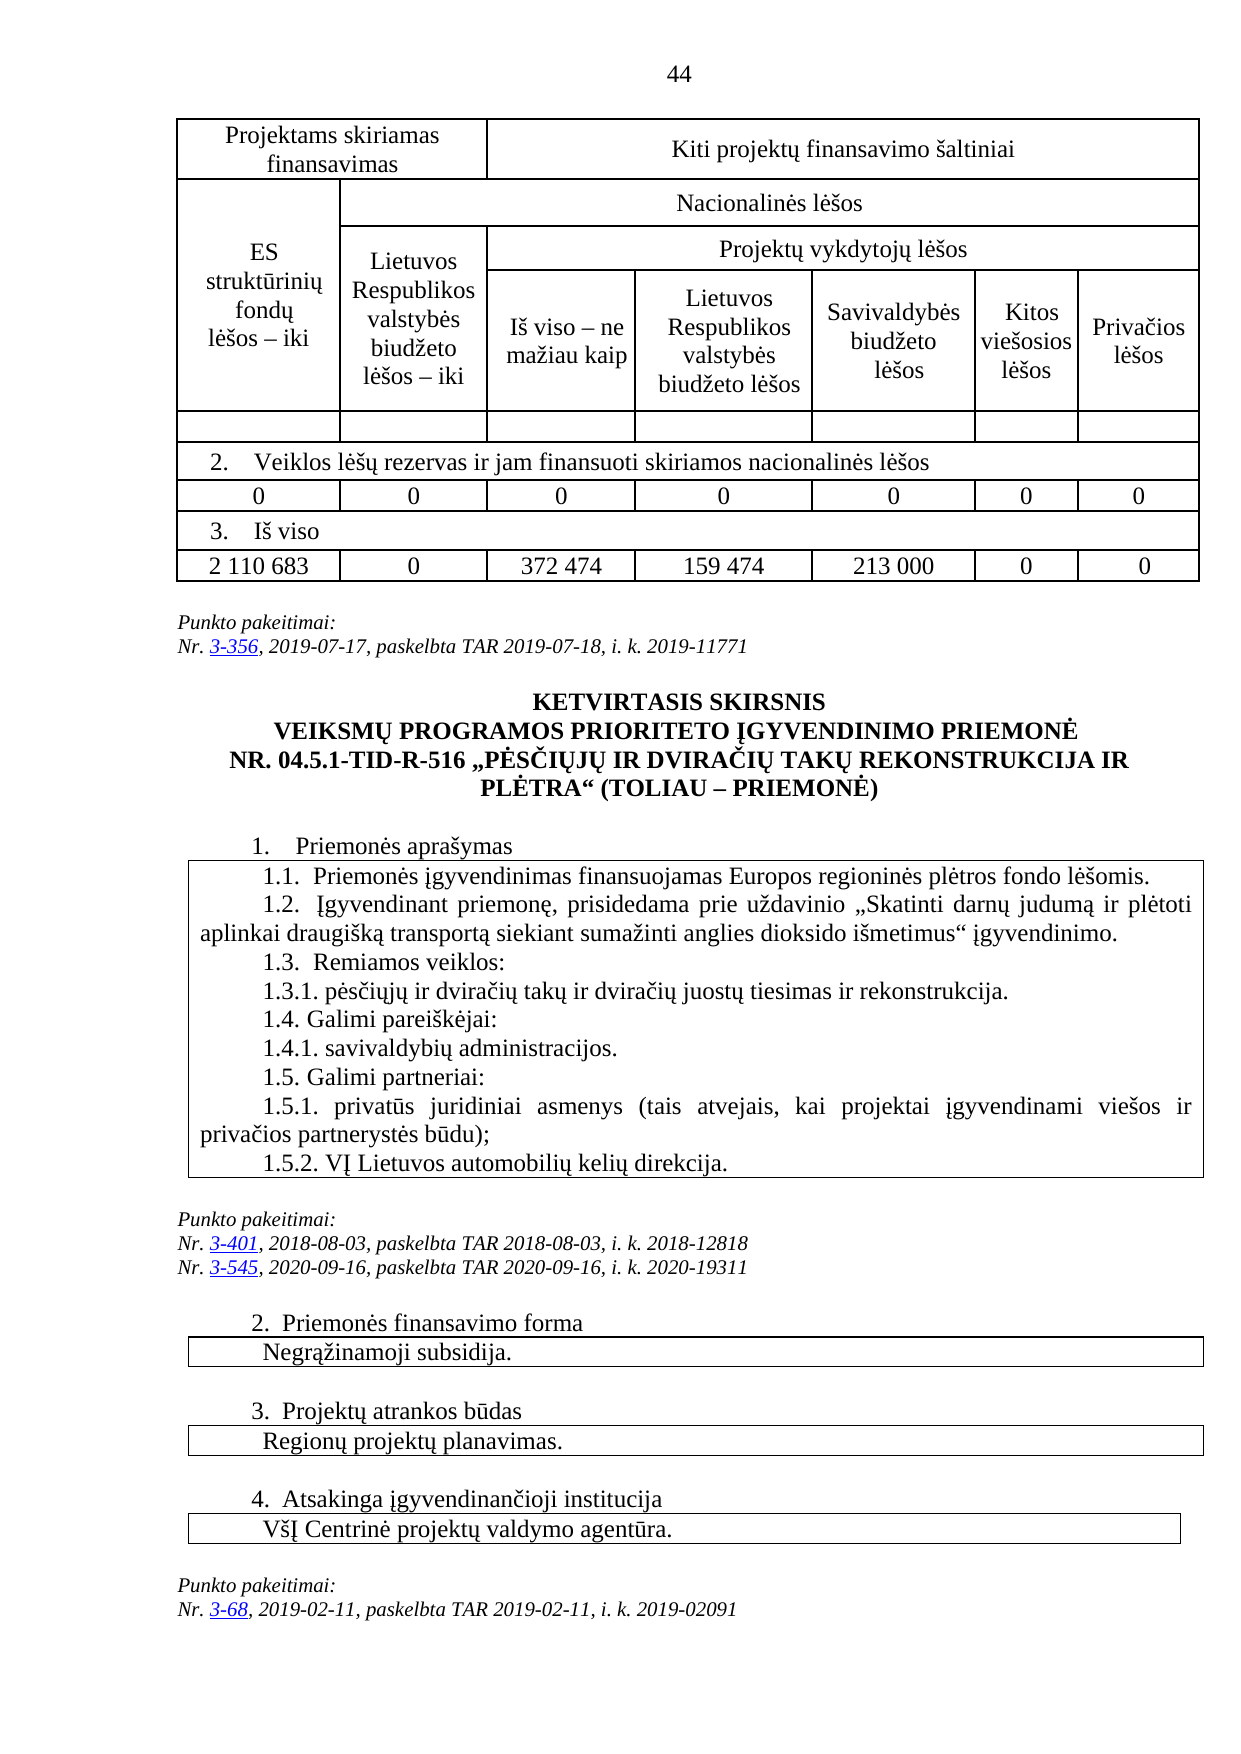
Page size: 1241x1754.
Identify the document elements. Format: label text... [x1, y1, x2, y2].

table_cell Lietuvos Respublikos valstybės biudžeto lėšos – iki [341, 227, 486, 410]
table_cell [976, 412, 1077, 441]
table_cell [178, 412, 339, 441]
table_header Kiti projektų finansavimo šaltiniai [488, 120, 1198, 178]
table_cell 372 474 [488, 551, 634, 579]
table_cell 0 [341, 481, 486, 510]
text Nr. 3-401, 2018-08-03, paskelbta TAR 2018-08-03, i. k. 2018-12818 [177, 1231, 1181, 1255]
text Punkto pakeitimai: [177, 1207, 1181, 1231]
table_cell 0 [636, 481, 811, 510]
table_cell 0 [341, 551, 486, 579]
text 3. Projektų atrankos būdas [251, 1396, 1181, 1425]
table_cell Lietuvos Respublikos valstybės biudžeto lėšos [636, 271, 811, 410]
table_cell Iš viso – ne mažiau kaip [488, 271, 634, 410]
text Nr. 3-68, 2019-02-11, paskelbta TAR 2019-02-11, i. k. 2019-02091 [177, 1597, 1181, 1621]
table_cell 3. Iš viso [178, 512, 1198, 549]
table_cell 0 [976, 481, 1077, 510]
text Nr. 3-356, 2019-07-17, paskelbta TAR 2019-07-18, i. k. 2019-11771 [177, 634, 1181, 658]
text 1. Priemonės aprašymas [177, 831, 1181, 860]
table_cell Privačios lėšos [1079, 271, 1198, 410]
table_cell Kitos viešosios lėšos [976, 271, 1077, 410]
table_cell 0 [178, 481, 339, 510]
text Punkto pakeitimai: [177, 1573, 1181, 1597]
text VEIKSMŲ PROGRAMOS PRIORITETO ĮGYVENDINIMO PRIEMONĖ [177, 716, 1181, 745]
table_cell 0 [1079, 481, 1198, 510]
table_cell 0 [813, 481, 974, 510]
table_cell 159 474 [636, 551, 811, 579]
text 4. Atsakinga įgyvendinančioji institucija [251, 1484, 1181, 1513]
table_cell 0 [1079, 551, 1198, 579]
table_cell 1.3. Remiamos veiklos: 1.3.1. pėsčiųjų ir dviračių takų ir dviračių juostų tiesimas ir rekonstrukcija. [189, 947, 1203, 1004]
table_cell [636, 412, 811, 441]
table_cell ES struktūrinių fondų lėšos – iki [178, 180, 339, 410]
table_cell [1079, 412, 1198, 441]
table_cell 0 [976, 551, 1077, 579]
table_cell 0 [488, 481, 634, 510]
table_header Regionų projektų planavimas. [189, 1426, 1203, 1454]
table_cell 213 000 [813, 551, 974, 579]
table_header Negrąžinamoji subsidija. [189, 1338, 1203, 1366]
table_header 1.1. Priemonės įgyvendinimas finansuojamas Europos regioninės plėtros fondo lėšomis. [189, 861, 1203, 889]
text 2. Priemonės finansavimo forma [251, 1308, 1181, 1336]
table_cell 1.5. Galimi partneriai: 1.5.1. privatūs juridiniai asmenys (tais atvejais, kai projektai įgyvendinami viešos ir privačios partnerystės būdu); 1.5.2. VĮ Lietuvos automobilių kelių direkcija. [189, 1062, 1203, 1177]
text NR. 04.5.1-TID-R-516 „Pėsčiųjų ir dviračių takų rekonstrukcija ir plėtra“ (TOLIAU – priemonė) [177, 745, 1181, 802]
text Punkto pakeitimai: [177, 610, 1181, 634]
table_cell Nacionalinės lėšos [341, 180, 1198, 225]
text Nr. 3-545, 2020-09-16, paskelbta TAR 2020-09-16, i. k. 2020-19311 [177, 1255, 1181, 1279]
table_cell [813, 412, 974, 441]
table_cell 2 110 683 [178, 551, 339, 579]
table_cell [341, 412, 486, 441]
table_cell Projektų vykdytojų lėšos [488, 227, 1198, 269]
table_cell 2. Veiklos lėšų rezervas ir jam finansuoti skiriamos nacionalinės lėšos [178, 443, 1198, 479]
table_cell 1.2. Įgyvendinant priemonę, prisidedama prie uždavinio „Skatinti darnų judumą ir plėtoti aplinkai draugišką transportą siekiant sumažinti anglies dioksido išmetimus“ įgyvendinimo. [189, 890, 1203, 947]
table_cell [488, 412, 634, 441]
table_header VšĮ Centrinė projektų valdymo agentūra. [189, 1514, 1180, 1543]
table_header Projektams skiriamas finansavimas [178, 120, 486, 178]
table_cell 1.4. Galimi pareiškėjai: 1.4.1. savivaldybių administracijos. [189, 1005, 1203, 1062]
table_cell Savivaldybės biudžeto lėšos [813, 271, 974, 410]
text KETVIRTASIS SKIRSNIS [177, 687, 1181, 716]
